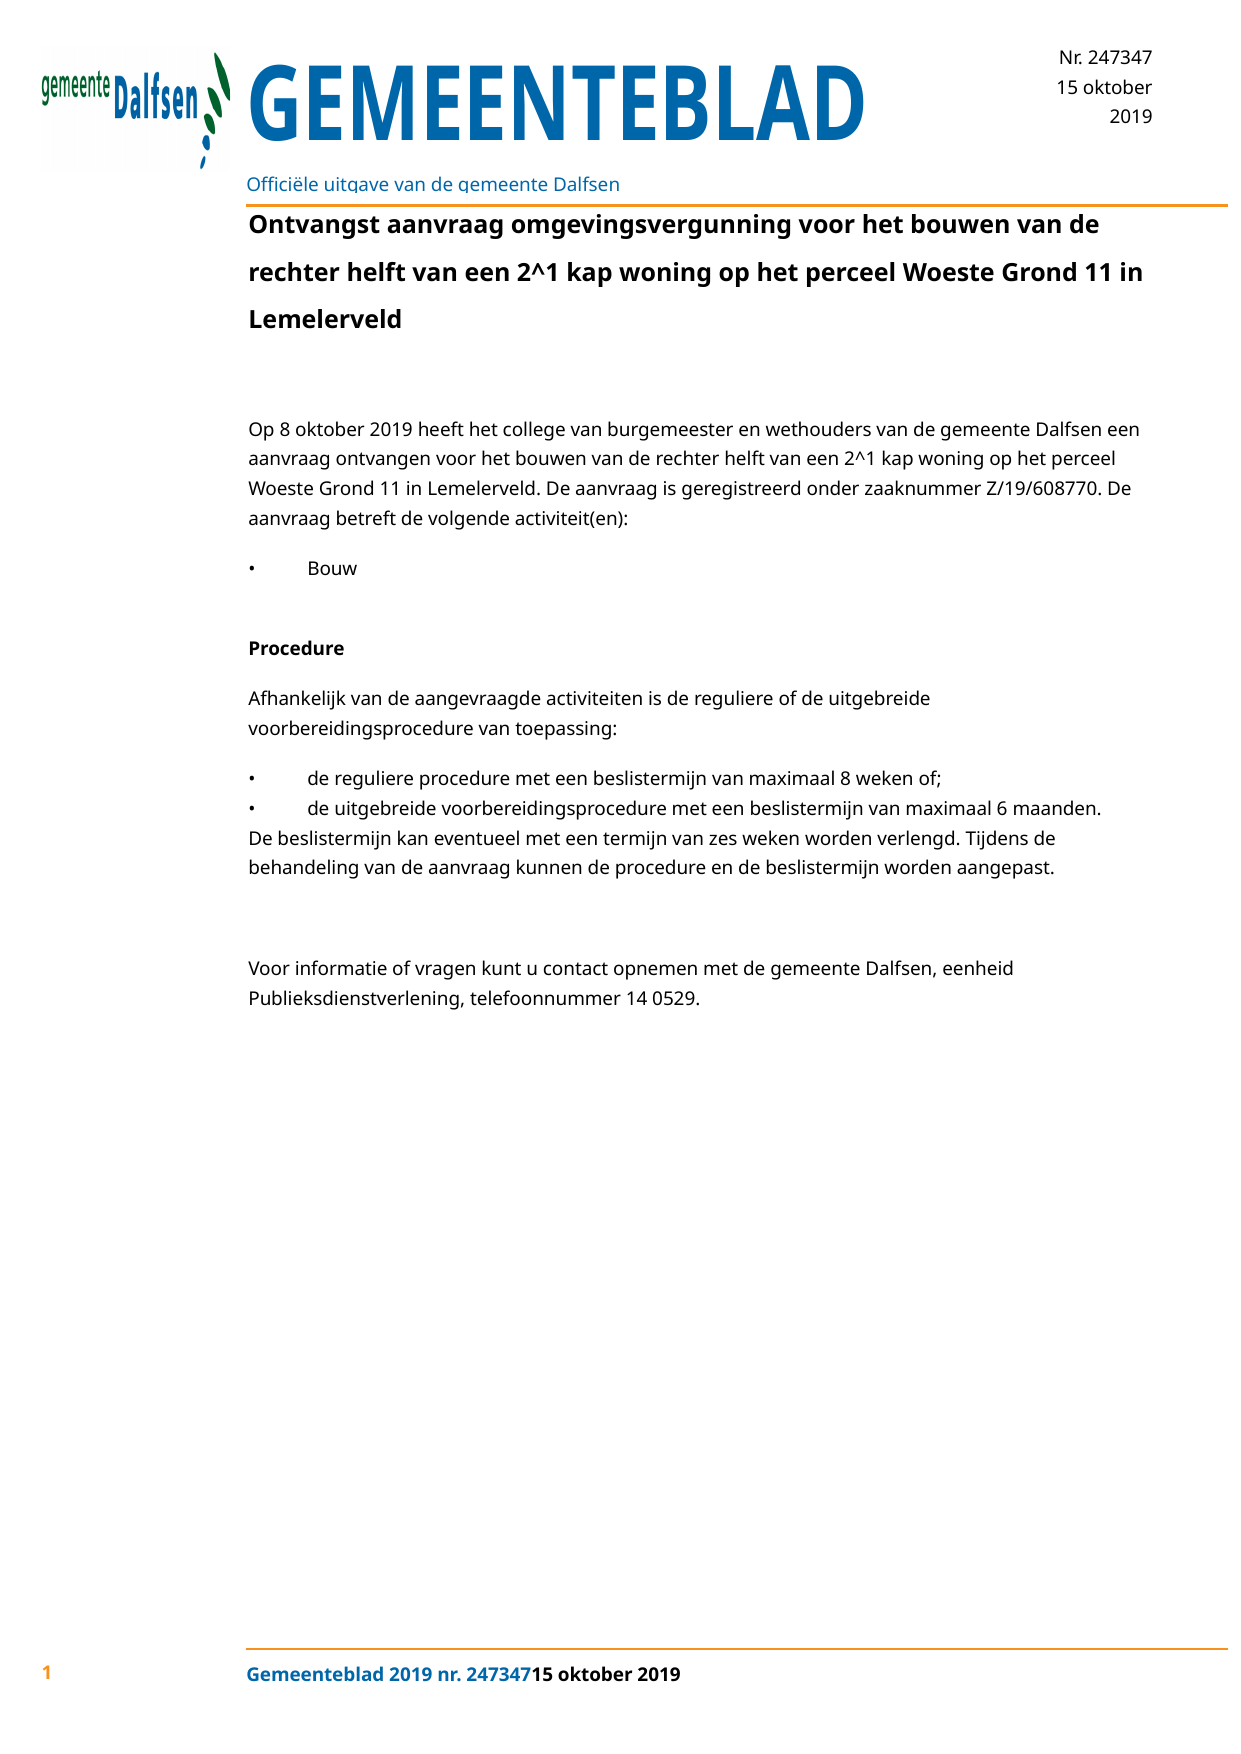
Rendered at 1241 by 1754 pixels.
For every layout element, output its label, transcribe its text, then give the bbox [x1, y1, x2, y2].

text Op 8 oktober 2019 heeft het college van burgemeester en wethouders van de gemeente Dalfsen een aanvraag ontvangen voor het bouwen van de rechter helft van een 2^1 kap woning op het perceel Woeste Grond 11 in Lemelerveld. De aanvraag is geregistreerd onder zaaknummer Z/19/608770. De aanvraag betreft de volgende activiteit(en): [248, 416, 1152, 530]
list Bouw [248, 555, 1152, 581]
text Procedure [248, 635, 1152, 661]
text Ontvangst aanvraag omgevingsvergunning voor het bouwen van de rechter helft van een 2^1 kap woning op het perceel Woeste Grond 11 in Lemelerveld [248, 207, 1152, 336]
text Voor informatie of vragen kunt u contact opnemen met de gemeente Dalfsen, eenheid Publieksdienstverlening, telefoonnummer 14 0529. [248, 955, 1152, 1010]
list de reguliere procedure met een beslistermijn van maximaal 8 weken of; [248, 766, 1152, 791]
picture [41, 47, 231, 172]
text De beslistermijn kan eventueel met een termijn van zes weken worden verlengd. Tijdens de behandeling van de aanvraag kunnen de procedure en de beslistermijn worden aangepast. [248, 825, 1152, 880]
list de uitgebreide voorbereidingsprocedure met een beslistermijn van maximaal 6 maanden. [248, 795, 1152, 821]
text Afhankelijk van de aangevraagde activiteiten is de reguliere of de uitgebreide voorbereidingsprocedure van toepassing: [248, 686, 1152, 741]
